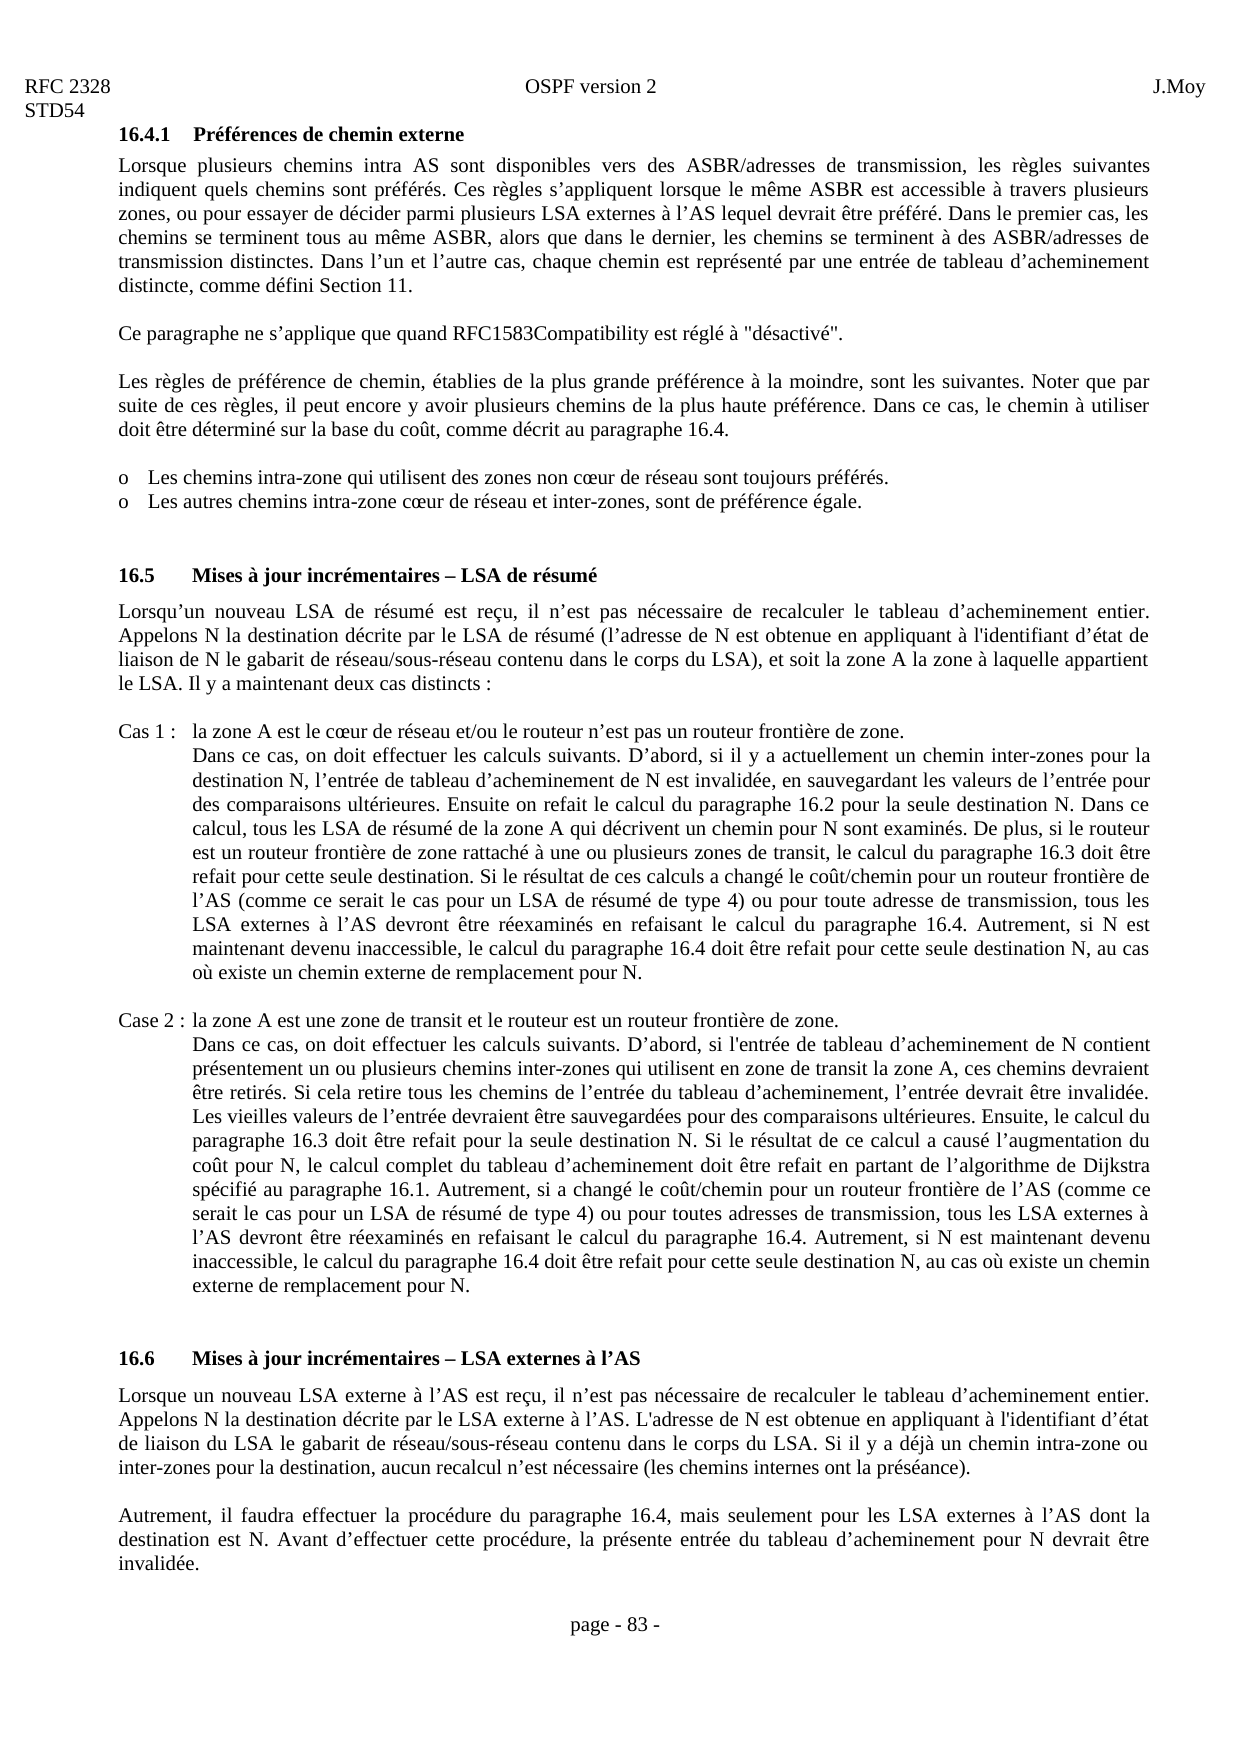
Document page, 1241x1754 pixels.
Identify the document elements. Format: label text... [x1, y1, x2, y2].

text Dans ce cas, on doit effectuer les calculs suivants. D’abord, si l'entrée de tableau d’acheminement de N contient présentement un ou plusieurs chemins inter-zones qui utilisent en zone de transit la zone A, ces chemins devraient être retirés. Si cela retire tous les chemins de l’entrée du tableau d’acheminement, l’entrée devrait être invalidée. Les vieilles valeurs de l’entrée devraient être sauvegardées pour des comparaisons ultérieures. Ensuite, le calcul du paragraphe 16.3 doit être refait pour la seule destination N. Si le résultat de ce calcul a causé l’augmentation du coût pour N, le calcul complet du tableau d’acheminement doit être refait en partant de l’algorithme de Dijkstra spécifié au paragraphe 16.1. Autrement, si a changé le coût/chemin pour un routeur frontière de l’AS (comme ce serait le cas pour un LSA de résumé de type 4) ou pour toutes adresses de transmission, tous les LSA externes à l’AS devront être réexaminés en refaisant le calcul du paragraphe 16.4. Autrement, si N est maintenant devenu inaccessible, le calcul du paragraphe 16.4 doit être refait pour cette seule destination N, au cas où existe un chemin externe de remplacement pour N. [192, 1032, 1152, 1297]
text o Les chemins intra-zone qui utilisent des zones non cœur de réseau sont toujours préférés. [118, 465, 1152, 489]
text Dans ce cas, on doit effectuer les calculs suivants. D’abord, si il y a actuellement un chemin inter-zones pour la destination N, l’entrée de tableau d’acheminement de N est invalidée, en sauvegardant les valeurs de l’entrée pour des comparaisons ultérieures. Ensuite on refait le calcul du paragraphe 16.2 pour la seule destination N. Dans ce calcul, tous les LSA de résumé de la zone A qui décrivent un chemin pour N sont examinés. De plus, si le routeur est un routeur frontière de zone rattaché à une ou plusieurs zones de transit, le calcul du paragraphe 16.3 doit être refait pour cette seule destination. Si le résultat de ces calculs a changé le coût/chemin pour un routeur frontière de l’AS (comme ce serait le cas pour un LSA de résumé de type 4) ou pour toute adresse de transmission, tous les LSA externes à l’AS devront être réexaminés en refaisant le calcul du paragraphe 16.4. Autrement, si N est maintenant devenu inaccessible, le calcul du paragraphe 16.4 doit être refait pour cette seule destination N, au cas où existe un chemin externe de remplacement pour N. [192, 743, 1152, 984]
subtitle 16.5 Mises à jour incrémentaires – LSA de résumé [118, 562, 1152, 587]
text Case 2 : la zone A est une zone de transit et le routeur est un routeur frontière de zone. [118, 1008, 1152, 1032]
text Lorsque un nouveau LSA externe à l’AS est reçu, il n’est pas nécessaire de recalculer le tableau d’acheminement entier. Appelons N la destination décrite par le LSA externe à l’AS. L'adresse de N est obtenue en appliquant à l'identifiant d’état de liaison du LSA le gabarit de réseau/sous-réseau contenu dans le corps du LSA. Si il y a déjà un chemin intra-zone ou inter-zones pour la destination, aucun recalcul n’est nécessaire (les chemins internes ont la préséance). [118, 1382, 1152, 1479]
text o Les autres chemins intra-zone cœur de réseau et inter-zones, sont de préférence égale. [118, 489, 1152, 513]
text Cas 1 : la zone A est le cœur de réseau et/ou le routeur n’est pas un routeur frontière de zone. [118, 719, 1152, 743]
text Autrement, il faudra effectuer la procédure du paragraphe 16.4, mais seulement pour les LSA externes à l’AS dont la destination est N. Avant d’effectuer cette procédure, la présente entrée du tableau d’acheminement pour N devrait être invalidée. [118, 1503, 1152, 1575]
text Les règles de préférence de chemin, établies de la plus grande préférence à la moindre, sont les suivantes. Noter que par suite de ces règles, il peut encore y avoir plusieurs chemins de la plus haute préférence. Dans ce cas, le chemin à utiliser doit être déterminé sur la base du coût, comme décrit au paragraphe 16.4. [118, 369, 1152, 441]
text Lorsque plusieurs chemins intra AS sont disponibles vers des ASBR/adresses de transmission, les règles suivantes indiquent quels chemins sont préférés. Ces règles s’appliquent lorsque le même ASBR est accessible à travers plusieurs zones, ou pour essayer de décider parmi plusieurs LSA externes à l’AS lequel devrait être préféré. Dans le premier cas, les chemins se terminent tous au même ASBR, alors que dans le dernier, les chemins se terminent à des ASBR/adresses de transmission distinctes. Dans l’un et l’autre cas, chaque chemin est représenté par une entrée de tableau d’acheminement distincte, comme défini Section 11. [118, 152, 1152, 297]
text Lorsqu’un nouveau LSA de résumé est reçu, il n’est pas nécessaire de recalculer le tableau d’acheminement entier. Appelons N la destination décrite par le LSA de résumé (l’adresse de N est obtenue en appliquant à l'identifiant d’état de liaison de N le gabarit de réseau/sous-réseau contenu dans le corps du LSA), et soit la zone A la zone à laquelle appartient le LSA. Il y a maintenant deux cas distincts : [118, 599, 1152, 695]
subtitle 16.6 Mises à jour incrémentaires – LSA externes à l’AS [118, 1346, 1152, 1370]
subtitle 16.4.1 Préférences de chemin externe [118, 122, 1152, 146]
text Ce paragraphe ne s’applique que quand RFC1583Compatibility est réglé à "désactivé". [118, 321, 1152, 345]
